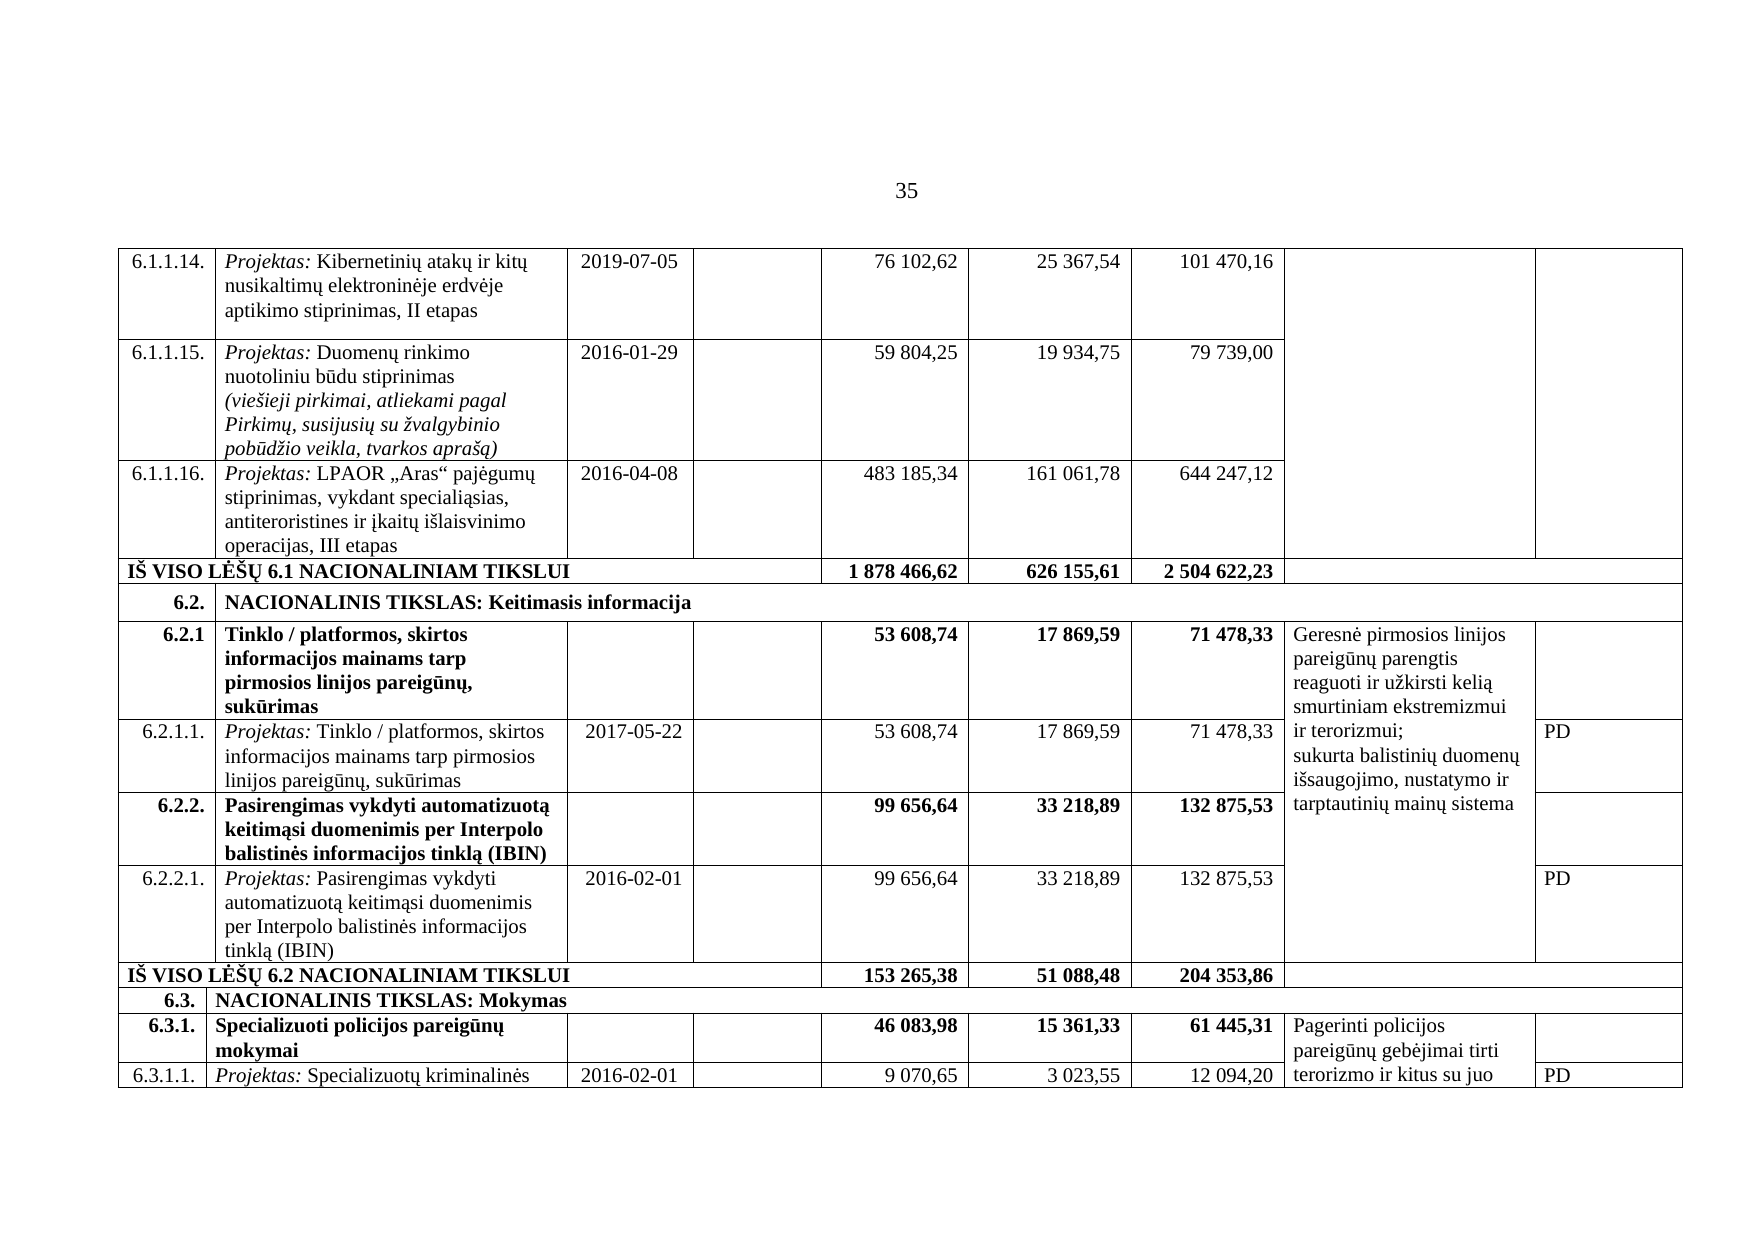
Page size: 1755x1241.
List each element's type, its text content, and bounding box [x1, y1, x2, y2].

table_cell 71 478,33 [1132, 622, 1284, 718]
table_cell PD [1536, 720, 1682, 792]
table_cell 19 934,75 [969, 340, 1131, 460]
table_cell 161 061,78 [969, 461, 1131, 557]
table_cell 6.2.2.1. [119, 866, 215, 962]
table_cell NACIONALINIS TIKSLAS: Keitimasis informacija [216, 584, 1682, 621]
table_cell [694, 1063, 821, 1087]
table_cell 79 739,00 [1132, 340, 1284, 460]
table_cell 6.1.1.15. [119, 340, 215, 460]
table_cell 53 608,74 [822, 720, 968, 792]
table_cell 3 023,55 [969, 1063, 1131, 1087]
table_cell 46 083,98 [822, 1014, 968, 1062]
table_cell Projektas: Duomenų rinkimo nuotoliniu būdu stiprinimas (viešieji pirkimai, atliekami pagal Pirkimų, susijusių su žvalgybinio pobūdžio veikla, tvarkos aprašą) [216, 340, 567, 460]
table_cell [694, 249, 821, 339]
table_cell IŠ VISO LĖŠŲ 6.1 NACIONALINIAM TIKSLUI [119, 559, 821, 583]
table_cell 2016-04-08 [568, 461, 693, 557]
table_cell 483 185,34 [822, 461, 968, 557]
table_cell 12 094,20 [1132, 1063, 1284, 1087]
table_cell 2016-02-01 [568, 866, 693, 962]
table_cell [694, 793, 821, 865]
table_cell [694, 720, 821, 792]
table_cell 132 875,53 [1132, 793, 1284, 865]
table_cell 6.2.2. [119, 793, 215, 865]
table_cell 53 608,74 [822, 622, 968, 718]
table_cell Specializuoti policijos pareigūnų mokymai [207, 1014, 567, 1062]
table_cell Projektas: Kibernetinių atakų ir kitų nusikaltimų elektroninėje erdvėje aptikimo stiprinimas, II etapas [216, 249, 567, 339]
table_cell 6.3.1.1. [119, 1063, 206, 1087]
table_cell [694, 340, 821, 460]
table_cell 15 361,33 [969, 1014, 1131, 1062]
table_cell 204 353,86 [1132, 963, 1284, 987]
table_cell 6.2. [119, 584, 215, 621]
table_cell [694, 622, 821, 718]
table_cell [1536, 1014, 1682, 1062]
table_cell 101 470,16 [1132, 249, 1284, 339]
table_cell 17 869,59 [969, 622, 1131, 718]
table_cell 2019-07-05 [568, 249, 693, 339]
table_cell 61 445,31 [1132, 1014, 1284, 1062]
table_cell Tinklo / platformos, skirtos informacijos mainams tarp pirmosios linijos pareigūnų, sukūrimas [216, 622, 567, 718]
table_cell 33 218,89 [969, 866, 1131, 962]
table_cell [568, 1014, 693, 1062]
table_cell 2016-02-01 [568, 1063, 693, 1087]
table_cell 6.3. [119, 988, 206, 1012]
table_cell 6.2.1 [119, 622, 215, 718]
table_cell Geresnė pirmosios linijos pareigūnų parengtis reaguoti ir užkirsti kelią smurtiniam ekstremizmui ir terorizmui; sukurta balistinių duomenų išsaugojimo, nustatymo ir tarptautinių mainų sistema [1285, 622, 1535, 962]
table_cell [568, 622, 693, 718]
table_cell 1 878 466,62 [822, 559, 968, 583]
table_cell [1536, 622, 1682, 718]
table_cell 626 155,61 [969, 559, 1131, 583]
table_cell PD [1536, 1063, 1682, 1087]
table_cell 2016-01-29 [568, 340, 693, 460]
table_cell 25 367,54 [969, 249, 1131, 339]
table_cell 644 247,12 [1132, 461, 1284, 557]
table_cell [694, 461, 821, 557]
table_cell [568, 793, 693, 865]
table_cell 99 656,64 [822, 866, 968, 962]
table_cell Projektas: Specializuotų kriminalinės [207, 1063, 567, 1087]
table_cell [1285, 963, 1682, 987]
table_cell 6.1.1.14. [119, 249, 215, 339]
table_cell 71 478,33 [1132, 720, 1284, 792]
table_cell 2017-05-22 [568, 720, 693, 792]
table_cell 51 088,48 [969, 963, 1131, 987]
table_cell IŠ VISO LĖŠŲ 6.2 NACIONALINIAM TIKSLUI [119, 963, 821, 987]
table_cell Projektas: LPAOR „Aras“ pajėgumų stiprinimas, vykdant specialiąsias, antiteroristines ir įkaitų išlaisvinimo operacijas, III etapas [216, 461, 567, 557]
table_cell Pagerinti policijos pareigūnų gebėjimai tirti terorizmo ir kitus su juo [1285, 1014, 1535, 1087]
table_cell NACIONALINIS TIKSLAS: Mokymas [207, 988, 1682, 1012]
table_cell [694, 1014, 821, 1062]
table_cell 99 656,64 [822, 793, 968, 865]
table_cell [694, 866, 821, 962]
table_cell 6.1.1.16. [119, 461, 215, 557]
table_cell 9 070,65 [822, 1063, 968, 1087]
table_cell Pasirengimas vykdyti automatizuotą keitimąsi duomenimis per Interpolo balistinės informacijos tinklą (IBIN) [216, 793, 567, 865]
table_cell PD [1536, 866, 1682, 962]
table_cell 153 265,38 [822, 963, 968, 987]
table_cell [1536, 249, 1682, 557]
table_cell [1285, 559, 1682, 583]
table_cell 2 504 622,23 [1132, 559, 1284, 583]
table_cell 33 218,89 [969, 793, 1131, 865]
table_cell 6.2.1.1. [119, 720, 215, 792]
table_cell 6.3.1. [119, 1014, 206, 1062]
table_cell [1536, 793, 1682, 865]
table_cell Projektas: Tinklo / platformos, skirtos informacijos mainams tarp pirmosios linijos pareigūnų, sukūrimas [216, 720, 567, 792]
table_cell 17 869,59 [969, 720, 1131, 792]
table_cell 76 102,62 [822, 249, 968, 339]
table_cell [1285, 249, 1535, 557]
table_cell Projektas: Pasirengimas vykdyti automatizuotą keitimąsi duomenimis per Interpolo balistinės informacijos tinklą (IBIN) [216, 866, 567, 962]
table_cell 132 875,53 [1132, 866, 1284, 962]
table_cell 59 804,25 [822, 340, 968, 460]
